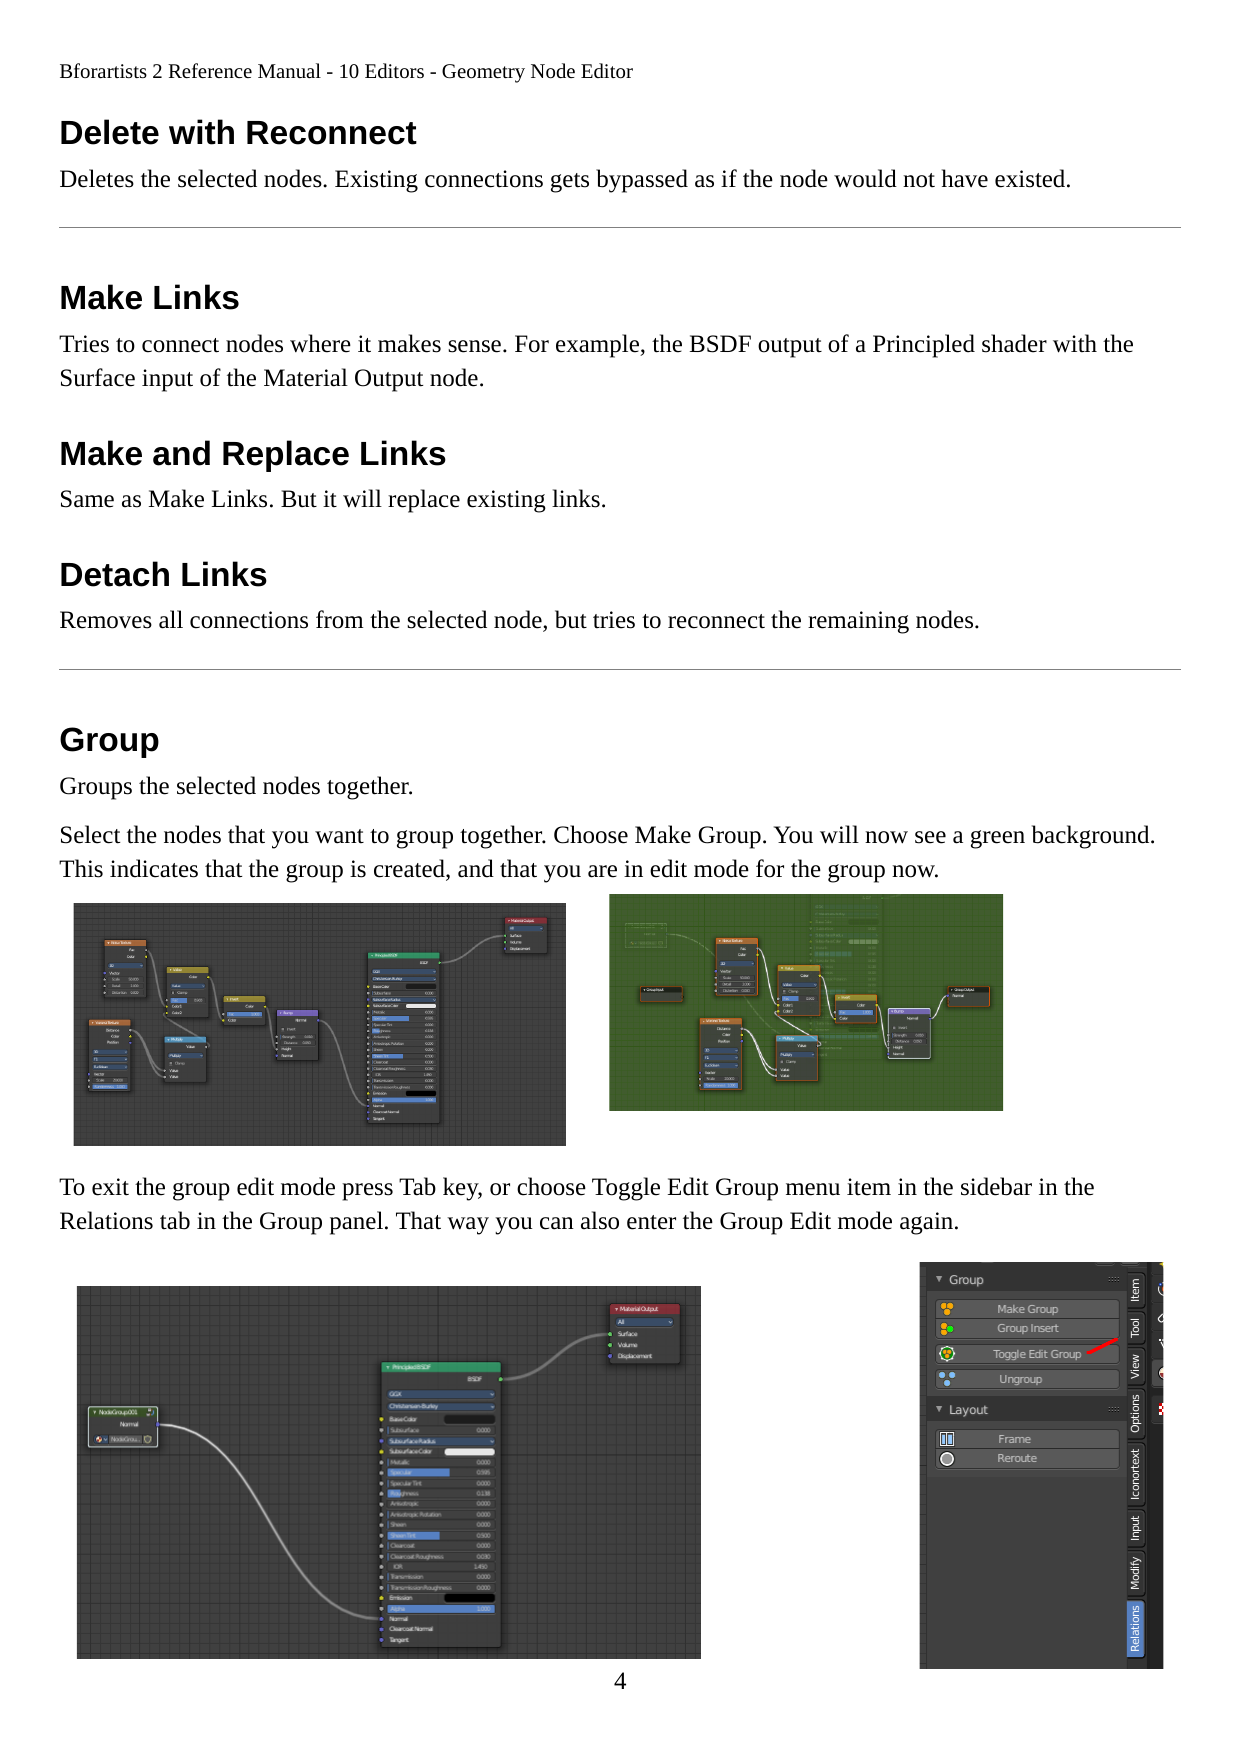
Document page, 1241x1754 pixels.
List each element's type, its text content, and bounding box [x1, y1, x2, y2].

text Groups the selected nodes together. [59, 771, 1181, 799]
text To exit the group edit mode press Tab key, or choose Toggle Edit Group menu item in the sidebar in the Relations tab in the Group panel. That way you can also enter the Group Edit mode again. [59, 1172, 1181, 1235]
subtitle Detach Links [59, 554, 1181, 593]
text Removes all connections from the selected node, but tries to reconnect the remaining nodes. [59, 606, 1181, 634]
picture [76, 1286, 701, 1659]
subtitle Make and Replace Links [59, 433, 1181, 472]
subtitle Make Links [59, 278, 1181, 316]
picture [919, 1262, 1164, 1669]
text Select the nodes that you want to group together. Choose Make Group. You will now see a green background. This indicates that the group is created, and that you are in edit mode for the group now. [59, 820, 1181, 883]
subtitle Group [59, 719, 1181, 758]
subtitle Delete with Reconnect [59, 113, 1181, 151]
text Tries to connect nodes where it makes sense. For example, the BSDF output of a Principled shader with the Surface input of the Material Output node. [59, 329, 1181, 392]
picture [73, 903, 566, 1146]
text Same as Make Links. But it will replace existing links. [59, 484, 1181, 513]
text Deletes the selected nodes. Existing connections gets bypassed as if the node would not have existed. [59, 164, 1181, 192]
picture [609, 894, 1004, 1111]
